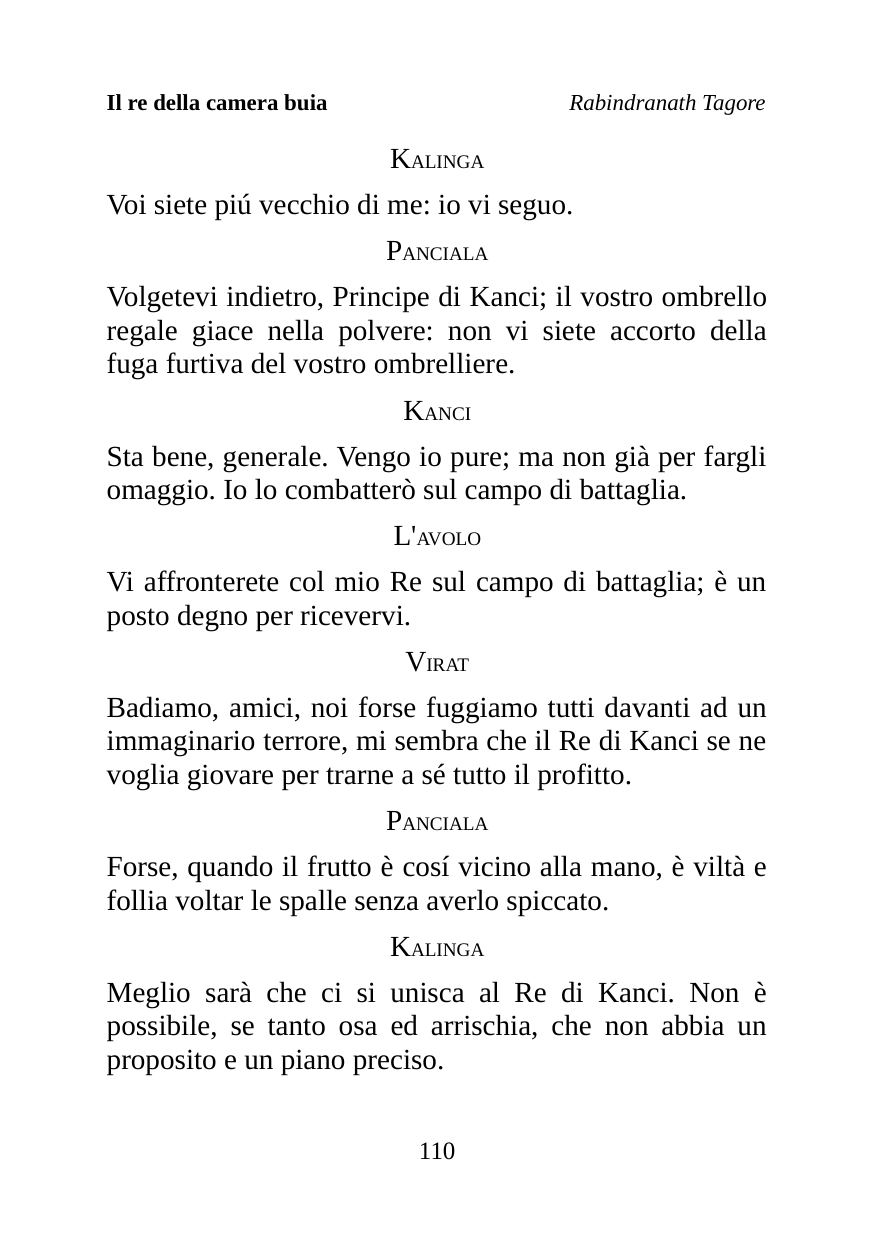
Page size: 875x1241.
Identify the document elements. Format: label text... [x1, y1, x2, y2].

text Voi siete piú vecchio di me: io vi seguo. [106, 187, 768, 221]
text Volgetevi indietro, Principe di Kanci; il vostro ombrello regale giace nella polvere: non vi siete accorto della fuga furtiva del vostro ombrelliere. [106, 279, 768, 380]
text L'avolo [106, 518, 768, 552]
text Virat [106, 644, 768, 677]
text Sta bene, generale. Vengo io pure; ma non già per fargli omaggio. Io lo combatterò sul campo di battaglia. [106, 439, 768, 506]
text Panciala [106, 233, 768, 267]
text Forse, quando il frutto è cosí vicino alla mano, è viltà e follia voltar le spalle senza averlo spiccato. [106, 849, 768, 916]
text Vi affronterete col mio Re sul campo di battaglia; è un posto degno per ricevervi. [106, 564, 768, 631]
text Kanci [106, 393, 768, 426]
text Meglio sarà che ci si unisca al Re di Kanci. Non è possibile, se tanto osa ed arrischia, che non abbia un proposito e un piano preciso. [106, 975, 768, 1075]
text Panciala [106, 803, 768, 837]
text Kalinga [106, 141, 768, 175]
text Kalinga [106, 929, 768, 962]
text Badiamo, amici, noi forse fuggiamo tutti davanti ad un immaginario terrore, mi sembra che il Re di Kanci se ne voglia giovare per trarne a sé tutto il profitto. [106, 690, 768, 791]
